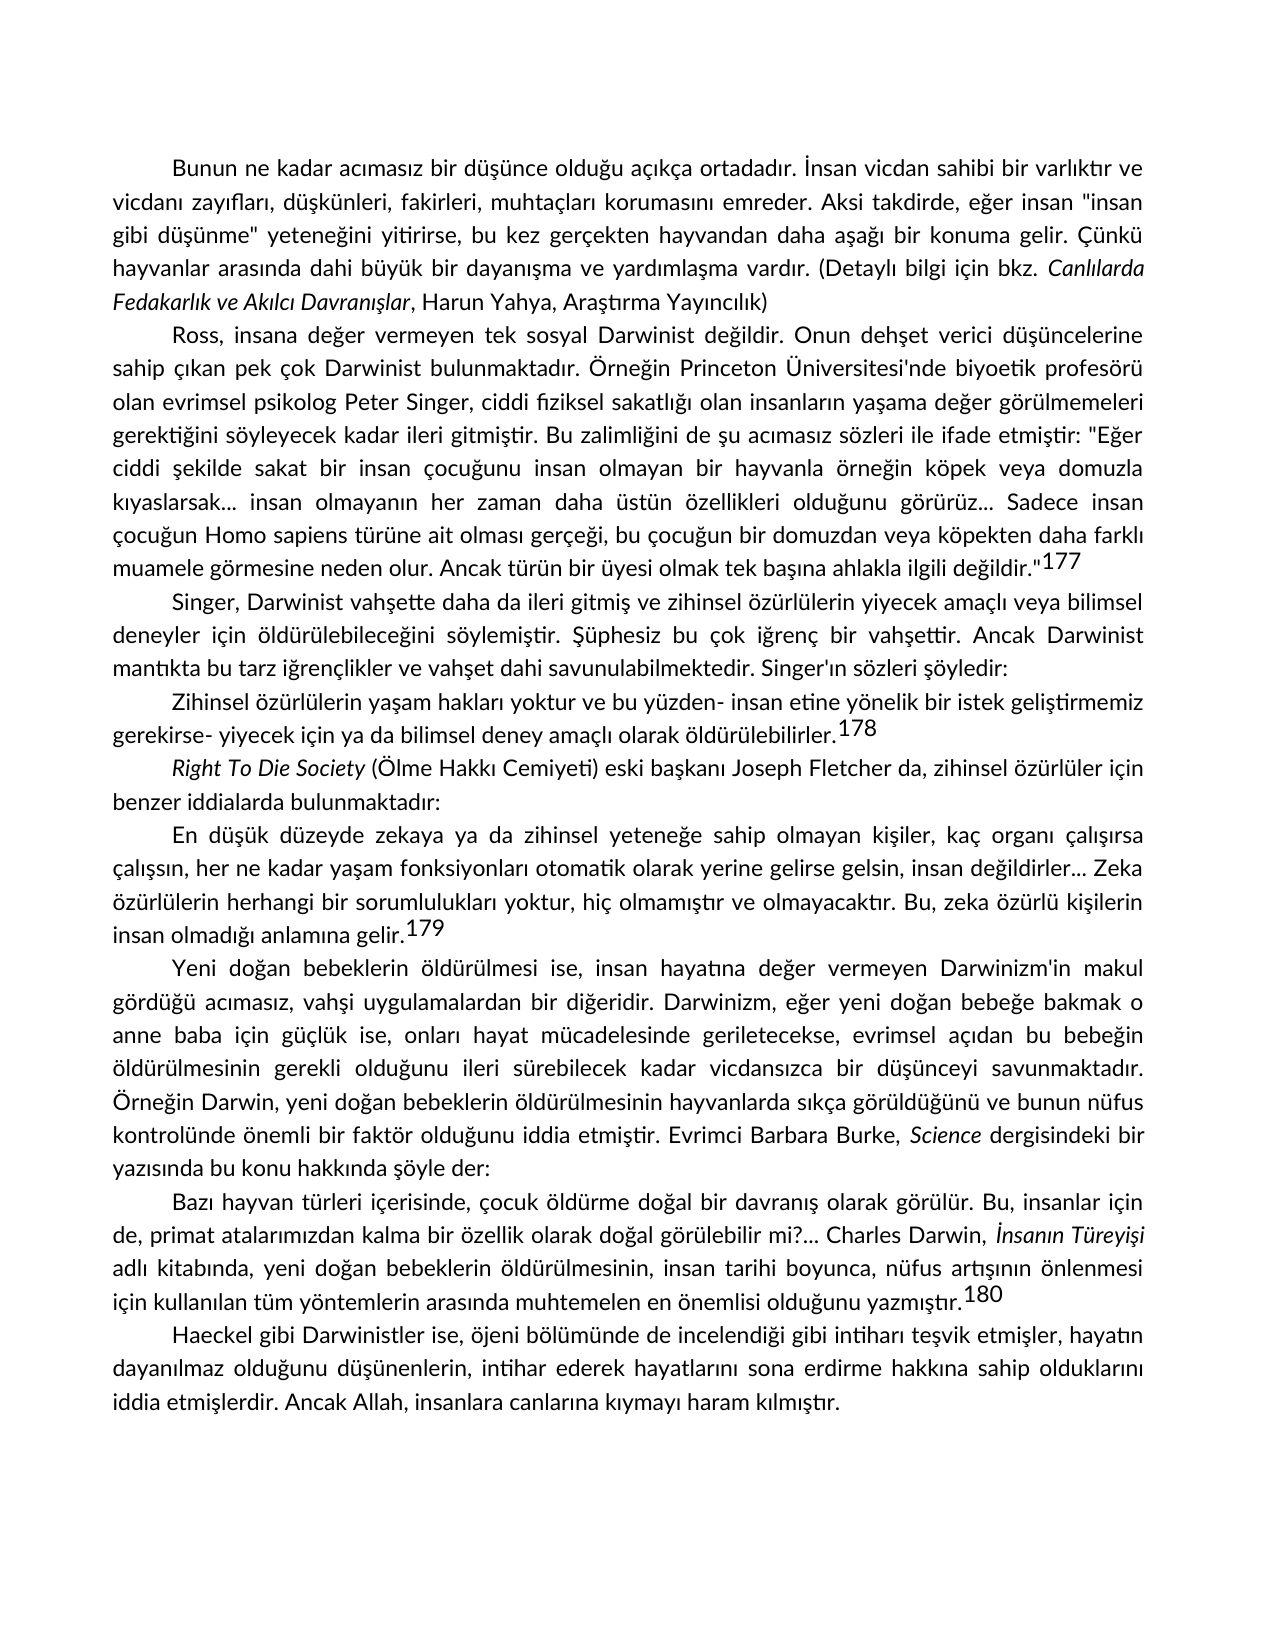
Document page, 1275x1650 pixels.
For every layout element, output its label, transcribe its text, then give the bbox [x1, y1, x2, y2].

text Haeckel gibi Darwinistler ise, öjeni bölümünde de incelendiği gibi intiharı teşvik etmişler, hayatın dayanılmaz olduğunu düşünenlerin, intihar ederek hayatlarını sona erdirme hakkına sahip olduklarını iddia etmişlerdir. Ancak Allah, insanlara canlarına kıymayı haram kılmıştır. [112, 1317, 1145, 1417]
text Bazı hayvan türleri içerisinde, çocuk öldürme doğal bir davranış olarak görülür. Bu, insanlar için de, primat atalarımızdan kalma bir özellik olarak doğal görülebilir mi?... Charles Darwin, İnsanın Türeyişi adlı kitabında, yeni doğan bebeklerin öldürülmesinin, insan tarihi boyunca, nüfus artışının önlenmesi için kullanılan tüm yöntemlerin arasında muhtemelen en önemlisi olduğunu yazmıştır.180 [112, 1183, 1145, 1317]
text Right To Die Society (Ölme Hakkı Cemiyeti) eski başkanı Joseph Fletcher da, zihinsel özürlüler için benzer iddialarda bulunmaktadır: [112, 750, 1145, 817]
text En düşük düzeyde zekaya ya da zihinsel yeteneğe sahip olmayan kişiler, kaç organı çalışırsa çalışsın, her ne kadar yaşam fonksiyonları otomatik olarak yerine gelirse gelsin, insan değildirler... Zeka özürlülerin herhangi bir sorumlulukları yoktur, hiç olmamıştır ve olmayacaktır. Bu, zeka özürlü kişilerin insan olmadığı anlamına gelir.179 [112, 817, 1145, 950]
text Singer, Darwinist vahşette daha da ileri gitmiş ve zihinsel özürlülerin yiyecek amaçlı veya bilimsel deneyler için öldürülebileceğini söylemiştir. Şüphesiz bu çok iğrenç bir vahşettir. Ancak Darwinist mantıkta bu tarz iğrençlikler ve vahşet dahi savunulabilmektedir. Singer'ın sözleri şöyledir: [112, 583, 1145, 683]
text Bunun ne kadar acımasız bir düşünce olduğu açıkça ortadadır. İnsan vicdan sahibi bir varlıktır ve vicdanı zayıfları, düşkünleri, fakirleri, muhtaçları korumasını emreder. Aksi takdirde, eğer insan "insan gibi düşünme" yeteneğini yitirirse, bu kez gerçekten hayvandan daha aşağı bir konuma gelir. Çünkü hayvanlar arasında dahi büyük bir dayanışma ve yardımlaşma vardır. (Detaylı bilgi için bkz. Canlılarda Fedakarlık ve Akılcı Davranışlar, Harun Yahya, Araştırma Yayıncılık) [112, 150, 1145, 317]
text Zihinsel özürlülerin yaşam hakları yoktur ve bu yüzden- insan etine yönelik bir istek geliştirmemiz gerekirse- yiyecek için ya da bilimsel deney amaçlı olarak öldürülebilirler.178 [112, 683, 1145, 750]
text Yeni doğan bebeklerin öldürülmesi ise, insan hayatına değer vermeyen Darwinizm'in makul gördüğü acımasız, vahşi uygulamalardan bir diğeridir. Darwinizm, eğer yeni doğan bebeğe bakmak o anne baba için güçlük ise, onları hayat mücadelesinde geriletecekse, evrimsel açıdan bu bebeğin öldürülmesinin gerekli olduğunu ileri sürebilecek kadar vicdansızca bir düşünceyi savunmaktadır. Örneğin Darwin, yeni doğan bebeklerin öldürülmesinin hayvanlarda sıkça görüldüğünü ve bunun nüfus kontrolünde önemli bir faktör olduğunu iddia etmiştir. Evrimci Barbara Burke, Science dergisindeki bir yazısında bu konu hakkında şöyle der: [112, 950, 1145, 1183]
text Ross, insana değer vermeyen tek sosyal Darwinist değildir. Onun dehşet verici düşüncelerine sahip çıkan pek çok Darwinist bulunmaktadır. Örneğin Princeton Üniversitesi'nde biyoetik profesörü olan evrimsel psikolog Peter Singer, ciddi fiziksel sakatlığı olan insanların yaşama değer görülmemeleri gerektiğini söyleyecek kadar ileri gitmiştir. Bu zalimliğini de şu acımasız sözleri ile ifade etmiştir: "Eğer ciddi şekilde sakat bir insan çocuğunu insan olmayan bir hayvanla örneğin köpek veya domuzla kıyaslarsak... insan olmayanın her zaman daha üstün özellikleri olduğunu görürüz... Sadece insan çocuğun Homo sapiens türüne ait olması gerçeği, bu çocuğun bir domuzdan veya köpekten daha farklı muamele görmesine neden olur. Ancak türün bir üyesi olmak tek başına ahlakla ilgili değildir."177 [112, 317, 1145, 583]
